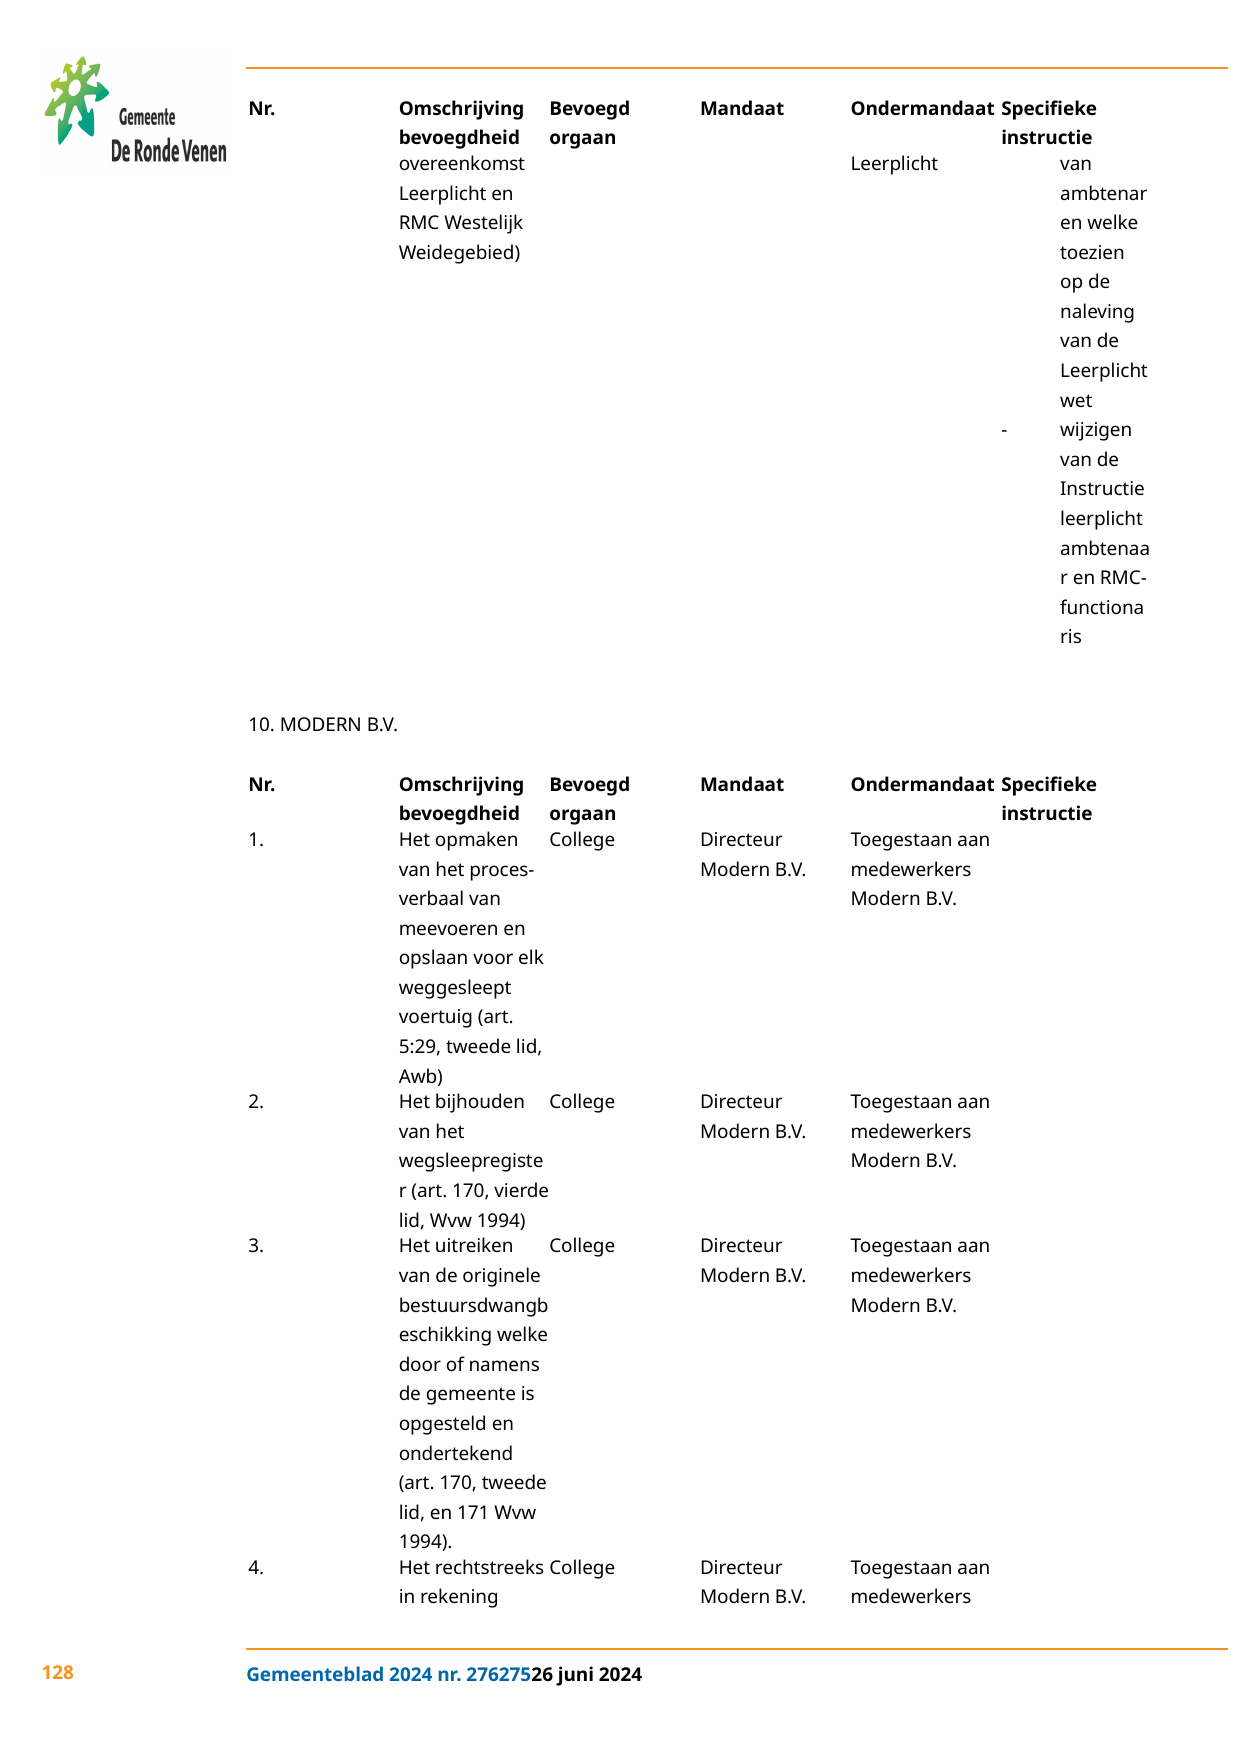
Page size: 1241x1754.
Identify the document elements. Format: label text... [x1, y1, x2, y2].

table_cell Directeur Modern B.V. [700, 826, 850, 1088]
table_cell Toegestaan aan medewerkers [850, 1554, 1001, 1609]
table_cell van ambtenaren welke toezien op de naleving van de Leerplichtwet wijzigen van de Instructie leerplichtambtenaar en RMC-functionaris [1001, 150, 1152, 649]
table_header Omschrijving bevoegdheid [399, 771, 549, 826]
table_header Nr. [248, 95, 398, 150]
table_cell Het uitreiken van de originele bestuursdwangbeschikking welke door of namens de gemeente is opgesteld en ondertekend (art. 170, tweede lid, en 171 Wvw 1994). [399, 1233, 549, 1554]
table_cell overeenkomst Leerplicht en RMC Westelijk Weidegebied) [399, 150, 549, 649]
table_header Specifieke instructie [1001, 771, 1152, 826]
table_cell College [549, 1233, 700, 1554]
table_cell 2. [248, 1089, 398, 1233]
table_cell [1001, 826, 1152, 1088]
table_cell 1. [248, 826, 398, 1088]
table_cell Directeur Modern B.V. [700, 1233, 850, 1554]
table_cell Het rechtstreeks in rekening [399, 1554, 549, 1609]
table_cell [1001, 1089, 1152, 1233]
table_cell 3. [248, 1233, 398, 1554]
table_cell Directeur Modern B.V. [700, 1554, 850, 1609]
text 10. MODERN B.V. [248, 712, 1152, 737]
table_header Bevoegd orgaan [549, 771, 700, 826]
table_cell College [549, 1089, 700, 1233]
table_cell [1001, 1554, 1152, 1609]
table_cell Toegestaan aan medewerkers Modern B.V. [850, 826, 1001, 1088]
table_header Ondermandaat [850, 95, 1001, 150]
table_cell [700, 150, 850, 649]
table_header Ondermandaat [850, 771, 1001, 826]
table_header Specifieke instructie [1001, 95, 1152, 150]
table_cell [1001, 1233, 1152, 1554]
table_cell [248, 150, 398, 649]
table_cell Leerplicht [850, 150, 1001, 649]
table_cell Toegestaan aan medewerkers Modern B.V. [850, 1089, 1001, 1233]
table_cell 4. [248, 1554, 398, 1609]
table_header Mandaat [700, 771, 850, 826]
picture [41, 47, 231, 172]
table_cell Directeur Modern B.V. [700, 1089, 850, 1233]
table_header Mandaat [700, 95, 850, 150]
table_cell College [549, 1554, 700, 1609]
table_cell College [549, 826, 700, 1088]
table_header Bevoegd orgaan [549, 95, 700, 150]
table_header Nr. [248, 771, 398, 826]
table_cell [549, 150, 700, 649]
table_cell Het opmaken van het proces-verbaal van meevoeren en opslaan voor elk weggesleept voertuig (art. 5:29, tweede lid, Awb) [399, 826, 549, 1088]
table_cell Toegestaan aan medewerkers Modern B.V. [850, 1233, 1001, 1554]
table_header Omschrijving bevoegdheid [399, 95, 549, 150]
table_cell Het bijhouden van het wegsleepregister (art. 170, vierde lid, Wvw 1994) [399, 1089, 549, 1233]
